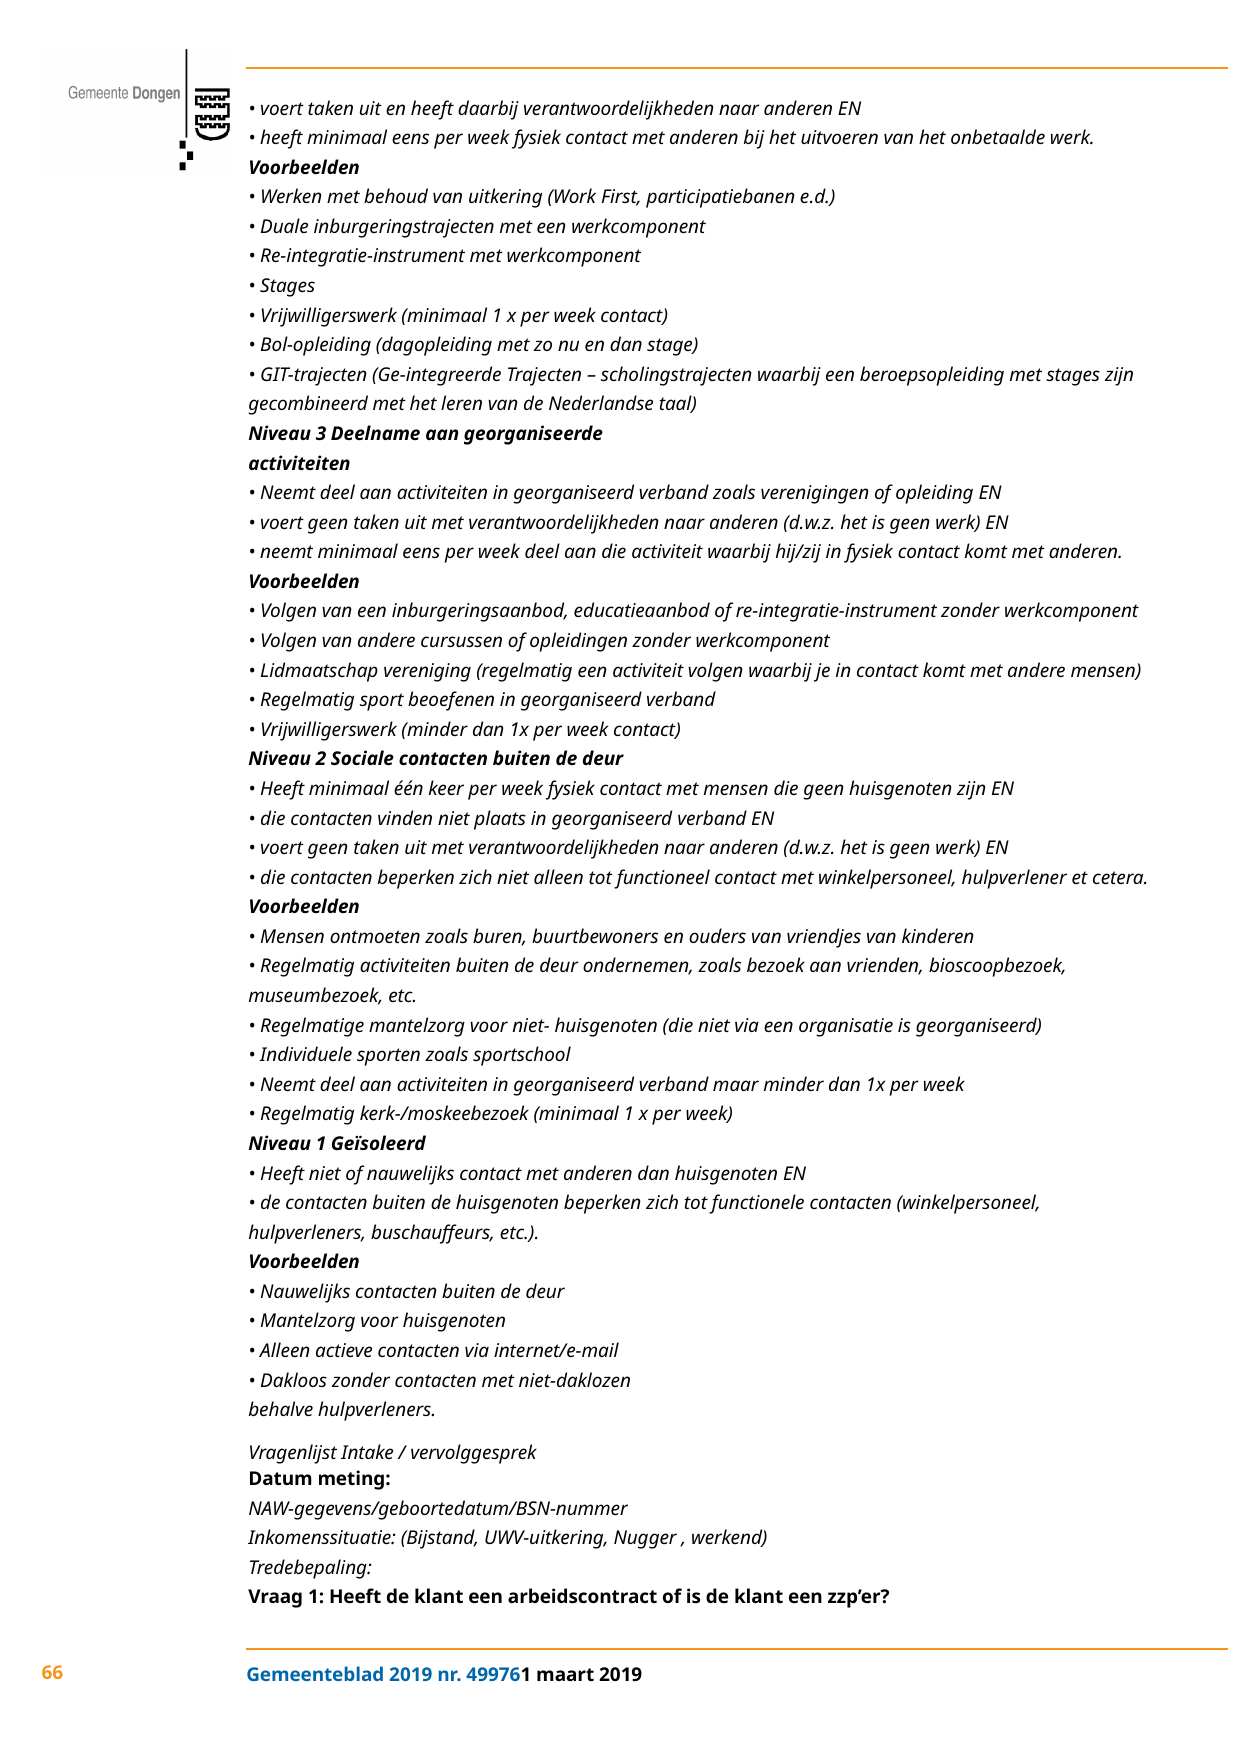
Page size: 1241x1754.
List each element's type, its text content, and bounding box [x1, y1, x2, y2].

text • Nauwelijks contacten buiten de deur [248, 1278, 1152, 1304]
text Niveau 2 Sociale contacten buiten de deur [248, 746, 1152, 771]
text • Stages [248, 272, 1152, 298]
text • Neemt deel aan activiteiten in georganiseerd verband zoals verenigingen of opleiding EN [248, 479, 1152, 505]
text • Regelmatig activiteiten buiten de deur ondernemen, zoals bezoek aan vrienden, bioscoopbezoek, museumbezoek, etc. [248, 953, 1152, 1008]
text activiteiten [248, 450, 1152, 476]
text • GIT-trajecten (Ge-integreerde Trajecten – scholingstrajecten waarbij een beroepsopleiding met stages zijn gecombineerd met het leren van de Nederlandse taal) [248, 361, 1152, 416]
picture [41, 47, 231, 172]
text • Duale inburgeringstrajecten met een werkcomponent [248, 213, 1152, 239]
text Voorbeelden [248, 893, 1152, 919]
text • Dakloos zonder contacten met niet-daklozen [248, 1367, 1152, 1393]
text Vragenlijst Intake / vervolggesprek [248, 1439, 1152, 1465]
text • heeft minimaal eens per week fysiek contact met anderen bij het uitvoeren van het onbetaalde werk. [248, 124, 1152, 150]
text • voert taken uit en heeft daarbij verantwoordelijkheden naar anderen EN [248, 95, 1152, 121]
text • Alleen actieve contacten via internet/e-mail [248, 1337, 1152, 1363]
text Tredebepaling: [248, 1554, 1152, 1580]
text • voert geen taken uit met verantwoordelijkheden naar anderen (d.w.z. het is geen werk) EN [248, 834, 1152, 860]
text • Bol-opleiding (dagopleiding met zo nu en dan stage) [248, 331, 1152, 357]
text Niveau 1 Geïsoleerd [248, 1130, 1152, 1156]
text • Mensen ontmoeten zoals buren, buurtbewoners en ouders van vriendjes van kinderen [248, 923, 1152, 949]
text NAW-gegevens/geboortedatum/BSN-nummer [248, 1495, 1152, 1521]
text • Regelmatig kerk-/moskeebezoek (minimaal 1 x per week) [248, 1101, 1152, 1126]
text Datum meting: [248, 1465, 1152, 1491]
text behalve hulpverleners. [248, 1396, 1152, 1422]
text Voorbeelden [248, 568, 1152, 594]
text • Vrijwilligerswerk (minimaal 1 x per week contact) [248, 302, 1152, 328]
text • die contacten beperken zich niet alleen tot functioneel contact met winkelpersoneel, hulpverlener et cetera. [248, 864, 1152, 890]
text • Regelmatige mantelzorg voor niet- huisgenoten (die niet via een organisatie is georganiseerd) [248, 1012, 1152, 1038]
text • Volgen van andere cursussen of opleidingen zonder werkcomponent [248, 627, 1152, 653]
text • Neemt deel aan activiteiten in georganiseerd verband maar minder dan 1x per week [248, 1071, 1152, 1097]
text Niveau 3 Deelname aan georganiseerde [248, 420, 1152, 446]
text • Individuele sporten zoals sportschool [248, 1041, 1152, 1067]
text Voorbeelden [248, 1248, 1152, 1274]
text • neemt minimaal eens per week deel aan die activiteit waarbij hij/zij in fysiek contact komt met anderen. [248, 538, 1152, 564]
text • de contacten buiten de huisgenoten beperken zich tot functionele contacten (winkelpersoneel, hulpverleners, buschauffeurs, etc.). [248, 1189, 1152, 1245]
text • Mantelzorg voor huisgenoten [248, 1308, 1152, 1333]
text • voert geen taken uit met verantwoordelijkheden naar anderen (d.w.z. het is geen werk) EN [248, 509, 1152, 535]
text • Heeft minimaal één keer per week fysiek contact met mensen die geen huisgenoten zijn EN [248, 775, 1152, 801]
text • die contacten vinden niet plaats in georganiseerd verband EN [248, 805, 1152, 831]
text • Heeft niet of nauwelijks contact met anderen dan huisgenoten EN [248, 1160, 1152, 1186]
text • Vrijwilligerswerk (minder dan 1x per week contact) [248, 716, 1152, 742]
text • Volgen van een inburgeringsaanbod, educatieaanbod of re-integratie-instrument zonder werkcomponent [248, 598, 1152, 623]
text • Werken met behoud van uitkering (Work First, participatiebanen e.d.) [248, 183, 1152, 209]
text • Regelmatig sport beoefenen in georganiseerd verband [248, 686, 1152, 712]
text • Re-integratie-instrument met werkcomponent [248, 243, 1152, 268]
text • Lidmaatschap vereniging (regelmatig een activiteit volgen waarbij je in contact komt met andere mensen) [248, 657, 1152, 683]
text Vraag 1: Heeft de klant een arbeidscontract of is de klant een zzp’er? [248, 1584, 1152, 1609]
text Inkomenssituatie: (Bijstand, UWV-uitkering, Nugger , werkend) [248, 1524, 1152, 1550]
text Voorbeelden [248, 154, 1152, 180]
